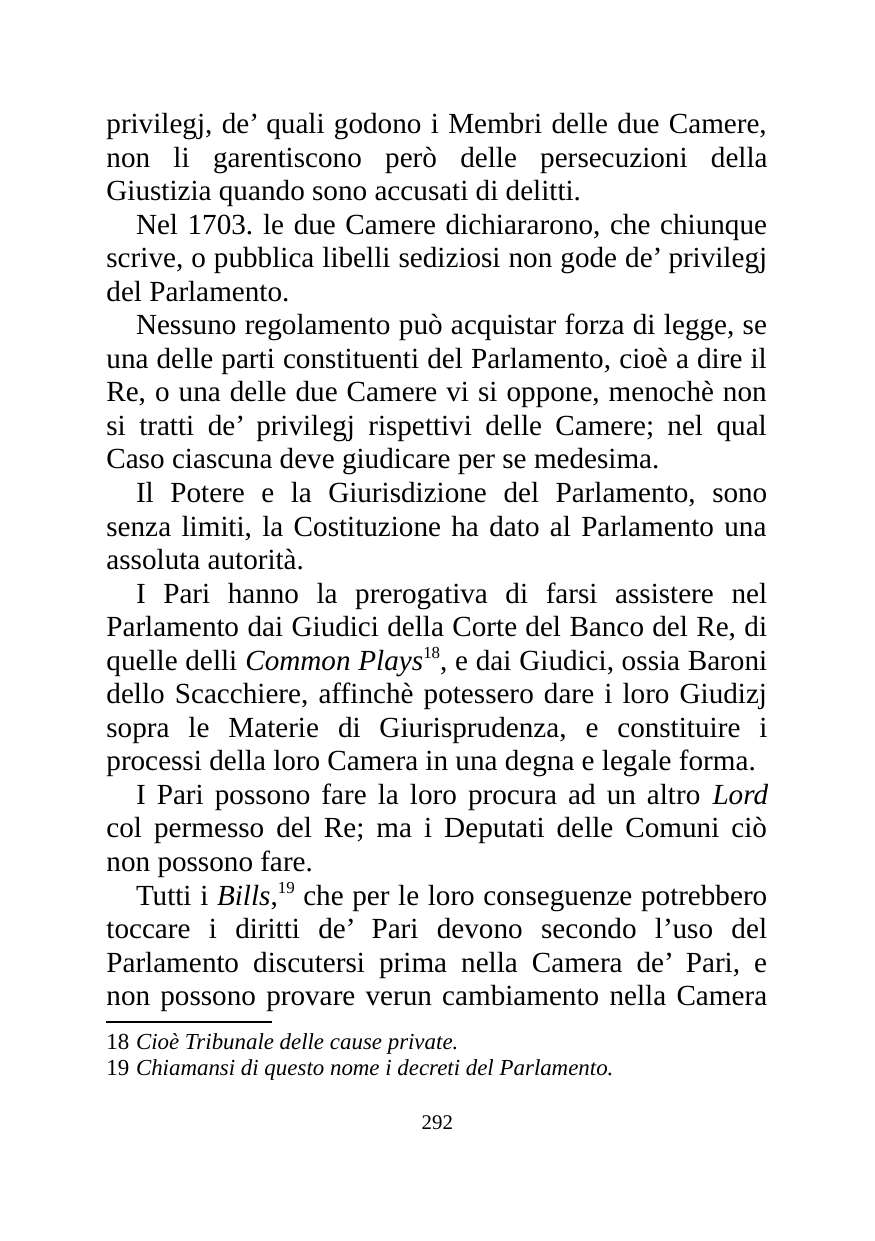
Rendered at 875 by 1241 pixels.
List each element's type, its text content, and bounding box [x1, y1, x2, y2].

text I Pari possono fare la loro procura ad un altro Lord col permesso del Re; ma i Deputati delle Comuni ciò non possono fare. [106, 777, 768, 878]
text Chiamansi di questo nome i decreti del Parlamento. [106, 1054, 768, 1080]
text Cioè Tribunale delle cause private. [106, 1028, 768, 1054]
text I Pari hanno la prerogativa di farsi assistere nel Parlamento dai Giudici della Corte del Banco del Re, di quelle delli Common Plays, e dai Giudici, ossia Baroni dello Scacchiere, affinchè potessero dare i loro Giudizj sopra le Materie di Giurisprudenza, e constituire i processi della loro Camera in una degna e legale forma. [106, 576, 768, 777]
text Il Potere e la Giurisdizione del Parlamento, sono senza limiti, la Costituzione ha dato al Parlamento una assoluta autorità. [106, 475, 768, 576]
text Nessuno regolamento può acquistar forza di legge, se una delle parti constituenti del Parlamento, cioè a dire il Re, o una delle due Camere vi si oppone, menochè non si tratti de’ privilegj rispettivi delle Camere; nel qual Caso ciascuna deve giudicare per se medesima. [106, 307, 768, 475]
text privilegj, de’ quali godono i Membri delle due Camere, non li garentiscono però delle persecuzioni della Giustizia quando sono accusati di delitti. [106, 106, 768, 207]
text Tutti i Bills, che per le loro conseguenze potrebbero toccare i diritti de’ Pari devono secondo l’uso del Parlamento discutersi prima nella Camera de’ Pari, e non possono provare verun cambiamento nella Camera [106, 878, 768, 1012]
text Nel 1703. le due Camere dichiararono, che chiunque scrive, o pubblica libelli sediziosi non gode de’ privilegj del Parlamento. [106, 207, 768, 307]
